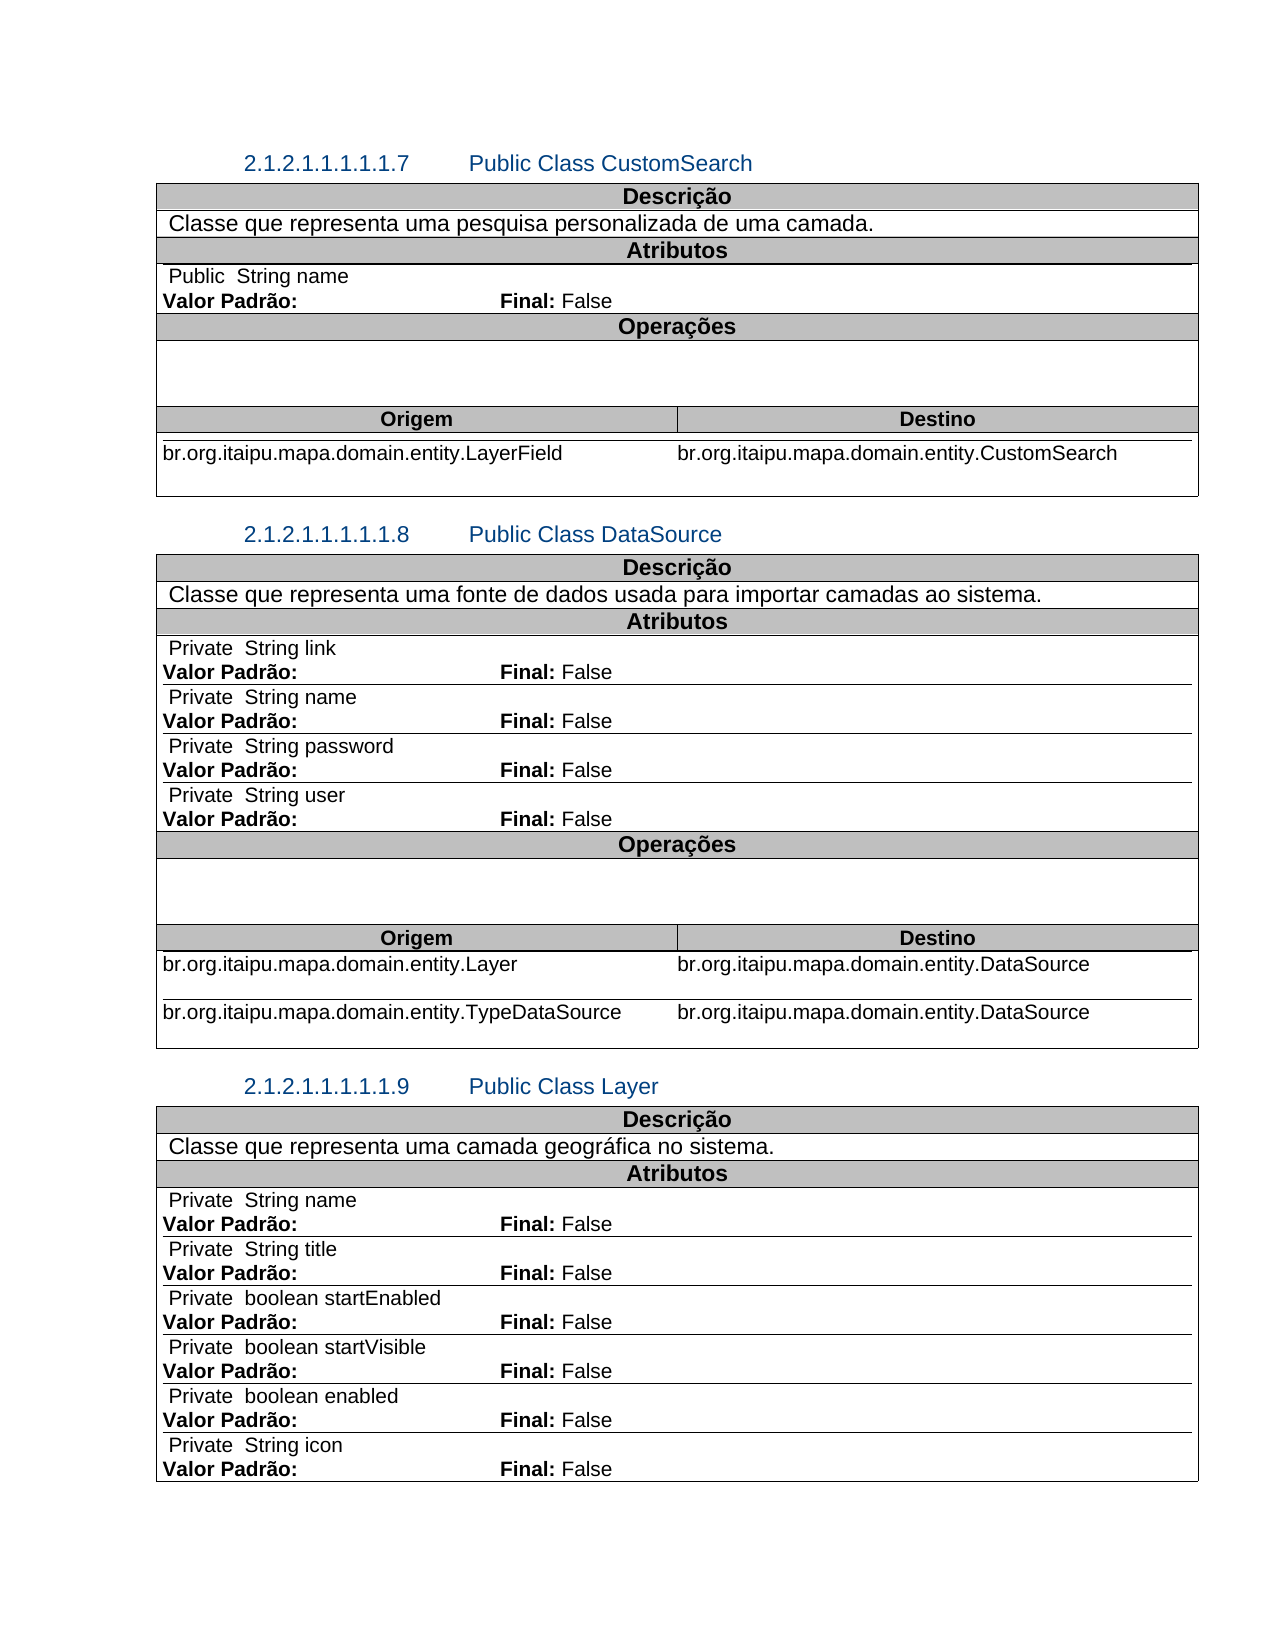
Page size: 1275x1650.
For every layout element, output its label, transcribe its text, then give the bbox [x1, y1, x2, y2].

table_cell [157, 264, 163, 313]
table_header br.org.itaipu.mapa.domain.entity.LayerField [163, 441, 677, 488]
table_cell [725, 783, 1192, 831]
table_header Private String link [163, 636, 725, 659]
table_cell Private boolean startEnabled [163, 1286, 725, 1309]
table_header br.org.itaipu.mapa.domain.entity.Layer [163, 952, 677, 999]
table_cell Final: False [500, 1359, 725, 1383]
table_cell br.org.itaipu.mapa.domain.entity.TypeDataSource [163, 1000, 677, 1048]
table_cell [157, 341, 1198, 406]
table_cell Valor Padrão: [163, 1212, 500, 1236]
table_header Private String name [163, 1188, 725, 1212]
table_cell Atributos [157, 1161, 1198, 1187]
table_cell Final: False [500, 288, 725, 313]
table_cell Final: False [500, 806, 725, 831]
table_header [725, 636, 1192, 684]
table_cell Valor Padrão: [163, 1359, 500, 1383]
table_cell [725, 685, 1192, 733]
table_cell [157, 433, 1198, 496]
table_cell Valor Padrão: [163, 1261, 500, 1285]
table_cell [725, 1237, 1192, 1285]
table_cell Final: False [500, 1310, 725, 1334]
table_cell Valor Padrão: [163, 1456, 500, 1481]
table_cell Valor Padrão: [163, 1310, 500, 1334]
table_cell Private String user [163, 783, 725, 806]
table_cell Final: False [500, 660, 725, 684]
table_cell Valor Padrão: [163, 660, 500, 684]
table_cell Private String name [163, 685, 725, 708]
table_cell [1192, 1188, 1198, 1481]
table_header Descrição [157, 184, 1198, 209]
list Public Class DataSource [244, 521, 1125, 548]
table_header br.org.itaipu.mapa.domain.entity.CustomSearch [677, 441, 1192, 488]
table_cell Valor Padrão: [163, 1408, 500, 1432]
table_cell Final: False [500, 1456, 725, 1481]
table_header br.org.itaipu.mapa.domain.entity.DataSource [677, 952, 1192, 999]
table_cell [725, 1286, 1192, 1334]
list Public Class Layer [244, 1073, 1125, 1100]
table_cell Classe que representa uma camada geográfica no sistema. [157, 1134, 1198, 1160]
table_cell [157, 636, 725, 831]
table_header [725, 265, 1192, 313]
table_cell [1192, 264, 1198, 313]
table_cell Classe que representa uma pesquisa personalizada de uma camada. [157, 211, 1198, 236]
table_cell Operações [157, 832, 1198, 858]
table_cell Private String password [163, 734, 725, 757]
table_cell Destino [678, 925, 1198, 950]
table_header [725, 1188, 1192, 1236]
table_cell Atributos [157, 238, 1198, 263]
table_cell Atributos [157, 609, 1198, 634]
list Public Class CustomSearch [244, 150, 1125, 176]
table_cell Private String icon [163, 1433, 725, 1456]
table_cell Classe que representa uma fonte de dados usada para importar camadas ao sistema. [157, 582, 1198, 608]
table_cell [1192, 951, 1198, 1048]
table_header Descrição [157, 1107, 1198, 1133]
table_cell Private boolean enabled [163, 1384, 725, 1407]
table_cell Final: False [500, 709, 725, 733]
table_cell [725, 1335, 1192, 1383]
table_cell Private boolean startVisible [163, 1335, 725, 1358]
table_cell [725, 1384, 1192, 1432]
table_cell br.org.itaipu.mapa.domain.entity.DataSource [677, 1000, 1192, 1048]
table_cell [157, 859, 1198, 924]
table_cell [725, 1433, 1192, 1481]
table_cell Origem [157, 925, 677, 950]
table_header Descrição [157, 555, 1198, 581]
table_cell Final: False [500, 1261, 725, 1285]
table_cell Origem [157, 407, 677, 432]
table_cell Final: False [500, 1212, 725, 1236]
table_cell Private String title [163, 1237, 725, 1261]
table_cell [725, 734, 1192, 782]
table_cell Final: False [500, 758, 725, 782]
table_cell Valor Padrão: [163, 288, 500, 313]
table_cell Valor Padrão: [163, 709, 500, 733]
table_cell Valor Padrão: [163, 758, 500, 782]
table_cell Destino [678, 407, 1198, 432]
table_cell [157, 951, 163, 1048]
table_cell Operações [157, 314, 1198, 340]
table_cell [157, 1188, 725, 1481]
table_cell Valor Padrão: [163, 806, 500, 831]
table_cell [1192, 636, 1198, 831]
table_cell Final: False [500, 1408, 725, 1432]
table_header Public String name [163, 265, 725, 288]
